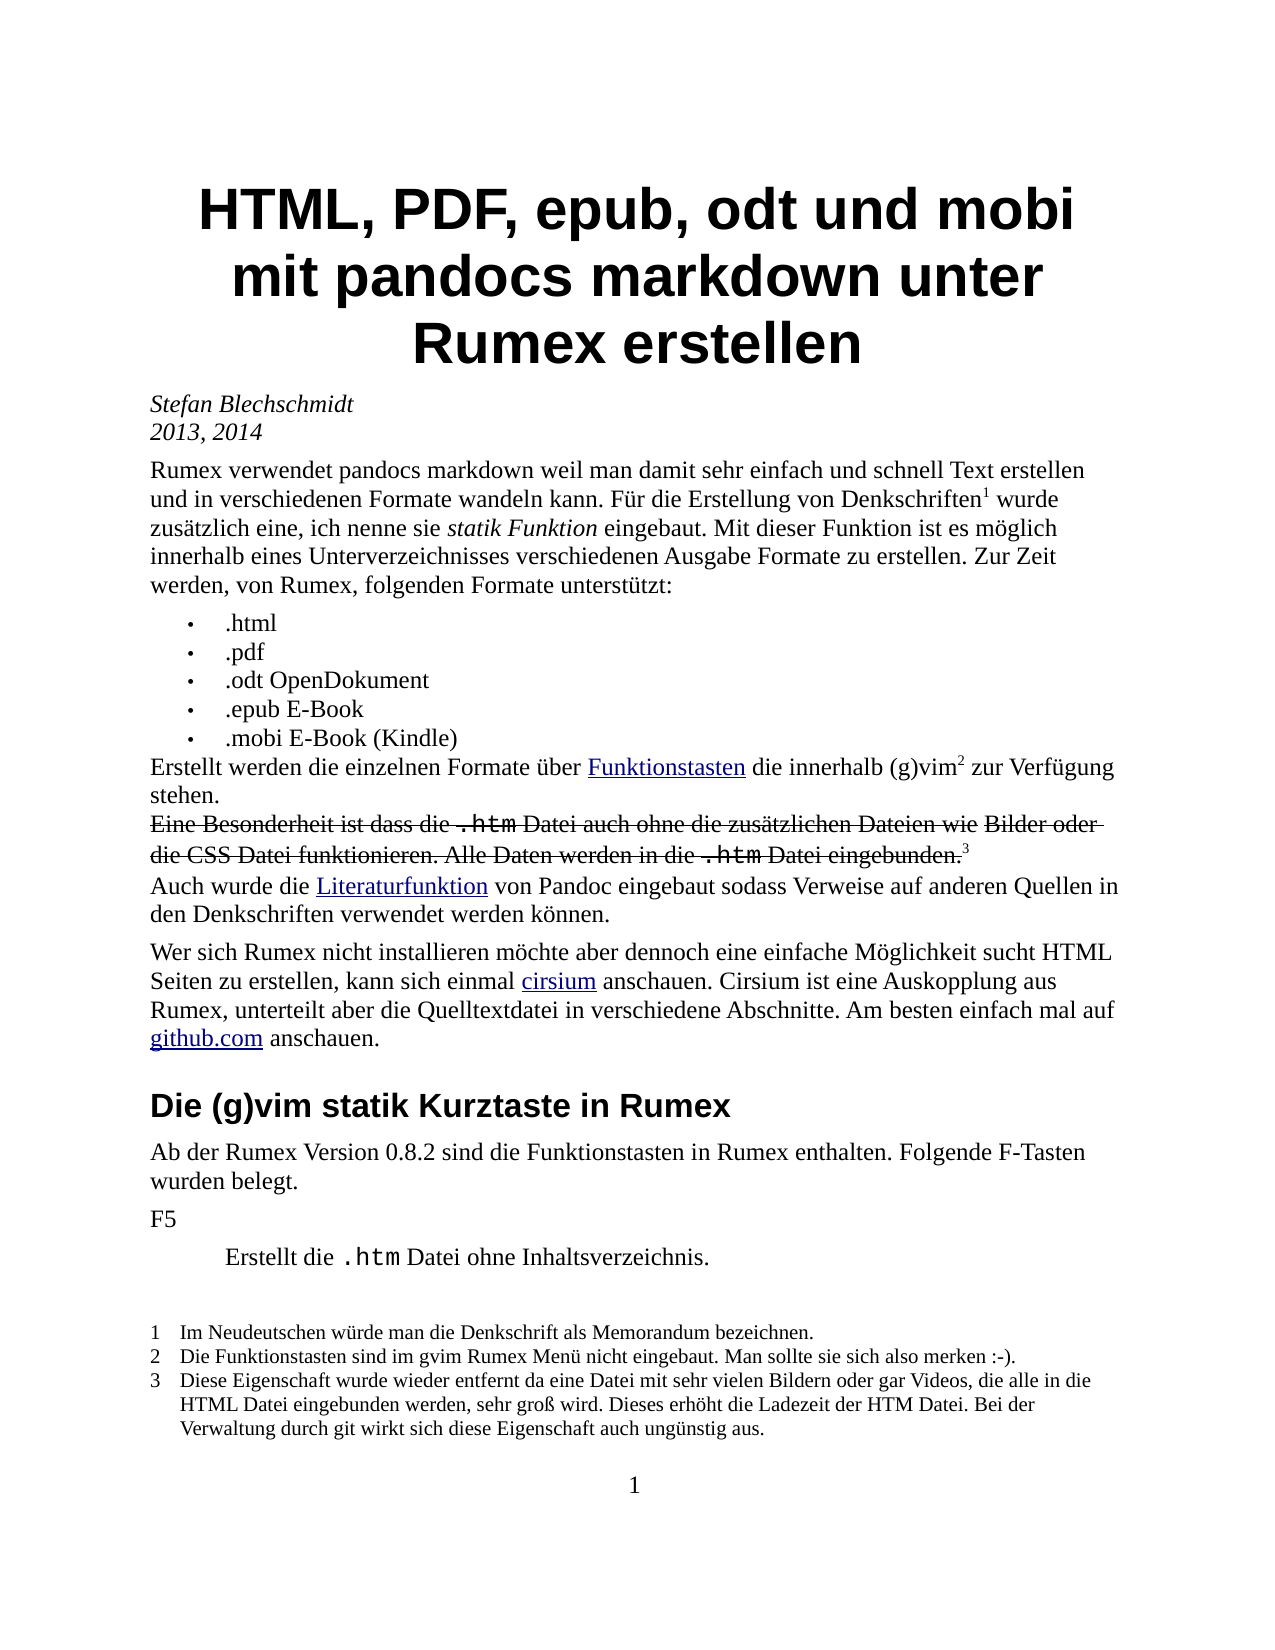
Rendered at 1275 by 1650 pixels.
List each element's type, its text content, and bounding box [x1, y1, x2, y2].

text Stefan Blechschmidt [150, 389, 1125, 417]
list .mobi E-Book (Kindle) [187, 723, 1125, 752]
list .pdf [187, 637, 1125, 665]
text Erstellt werden die einzelnen Formate über Funktionstasten die innerhalb (g)vim zur Verfügung stehen. Eine Besonderheit ist dass die .htm Datei auch ohne die zusätzlichen Dateien wie Bilder oder die CSS Datei funktionieren. Alle Daten werden in die .htm Datei eingebunden. Auch wurde die Literaturfunktion von Pandoc eingebaut sodass Verweise auf anderen Quellen in den Denkschriften verwendet werden können. [150, 752, 1125, 928]
title HTML, PDF, epub, odt und mobi mit pandocs markdown unter Rumex erstellen [150, 175, 1125, 376]
text Diese Eigenschaft wurde wieder entfernt da eine Datei mit sehr vielen Bildern oder gar Videos, die alle in die HTML Datei eingebunden werden, sehr groß wird. Dieses erhöht die Ladezeit der HTM Datei. Bei der Verwaltung durch git wirkt sich diese Eigenschaft auch ungünstig aus. [150, 1368, 1125, 1440]
subtitle Die (g)vim statik Kurztaste in Rumex [150, 1086, 1125, 1125]
text Wer sich Rumex nicht installieren möchte aber dennoch eine einfache Möglichkeit sucht HTML Seiten zu erstellen, kann sich einmal cirsium anschauen. Cirsium ist eine Auskopplung aus Rumex, unterteilt aber die Quelltextdatei in verschiedene Abschnitte. Am besten einfach mal auf github.com anschauen. [150, 937, 1125, 1052]
text Im Neudeutschen würde man die Denkschrift als Memorandum bezeichnen. [150, 1320, 1125, 1344]
list .odt OpenDokument [187, 665, 1125, 694]
text Die Funktionstasten sind im gvim Rumex Menü nicht eingebaut. Man sollte sie sich also merken :-). [150, 1344, 1125, 1368]
text 2013, 2014 [150, 417, 1125, 446]
text F5 [150, 1204, 1125, 1233]
list .epub E-Book [187, 694, 1125, 723]
text Rumex verwendet pandocs markdown weil man damit sehr einfach und schnell Text erstellen und in verschiedenen Formate wandeln kann. Für die Erstellung von Denkschriften wurde zusätzlich eine, ich nenne sie statik Funktion eingebaut. Mit dieser Funktion ist es möglich innerhalb eines Unterverzeichnisses verschiedenen Ausgabe Formate zu erstellen. Zur Zeit werden, von Rumex, folgenden Formate unterstützt: [150, 455, 1125, 599]
text Ab der Rumex Version 0.8.2 sind die Funktionstasten in Rumex enthalten. Folgende F-Tasten wurden belegt. [150, 1137, 1125, 1195]
list .html [187, 608, 1125, 637]
text Erstellt die .htm Datei ohne Inhaltsverzeichnis. [225, 1242, 1125, 1272]
